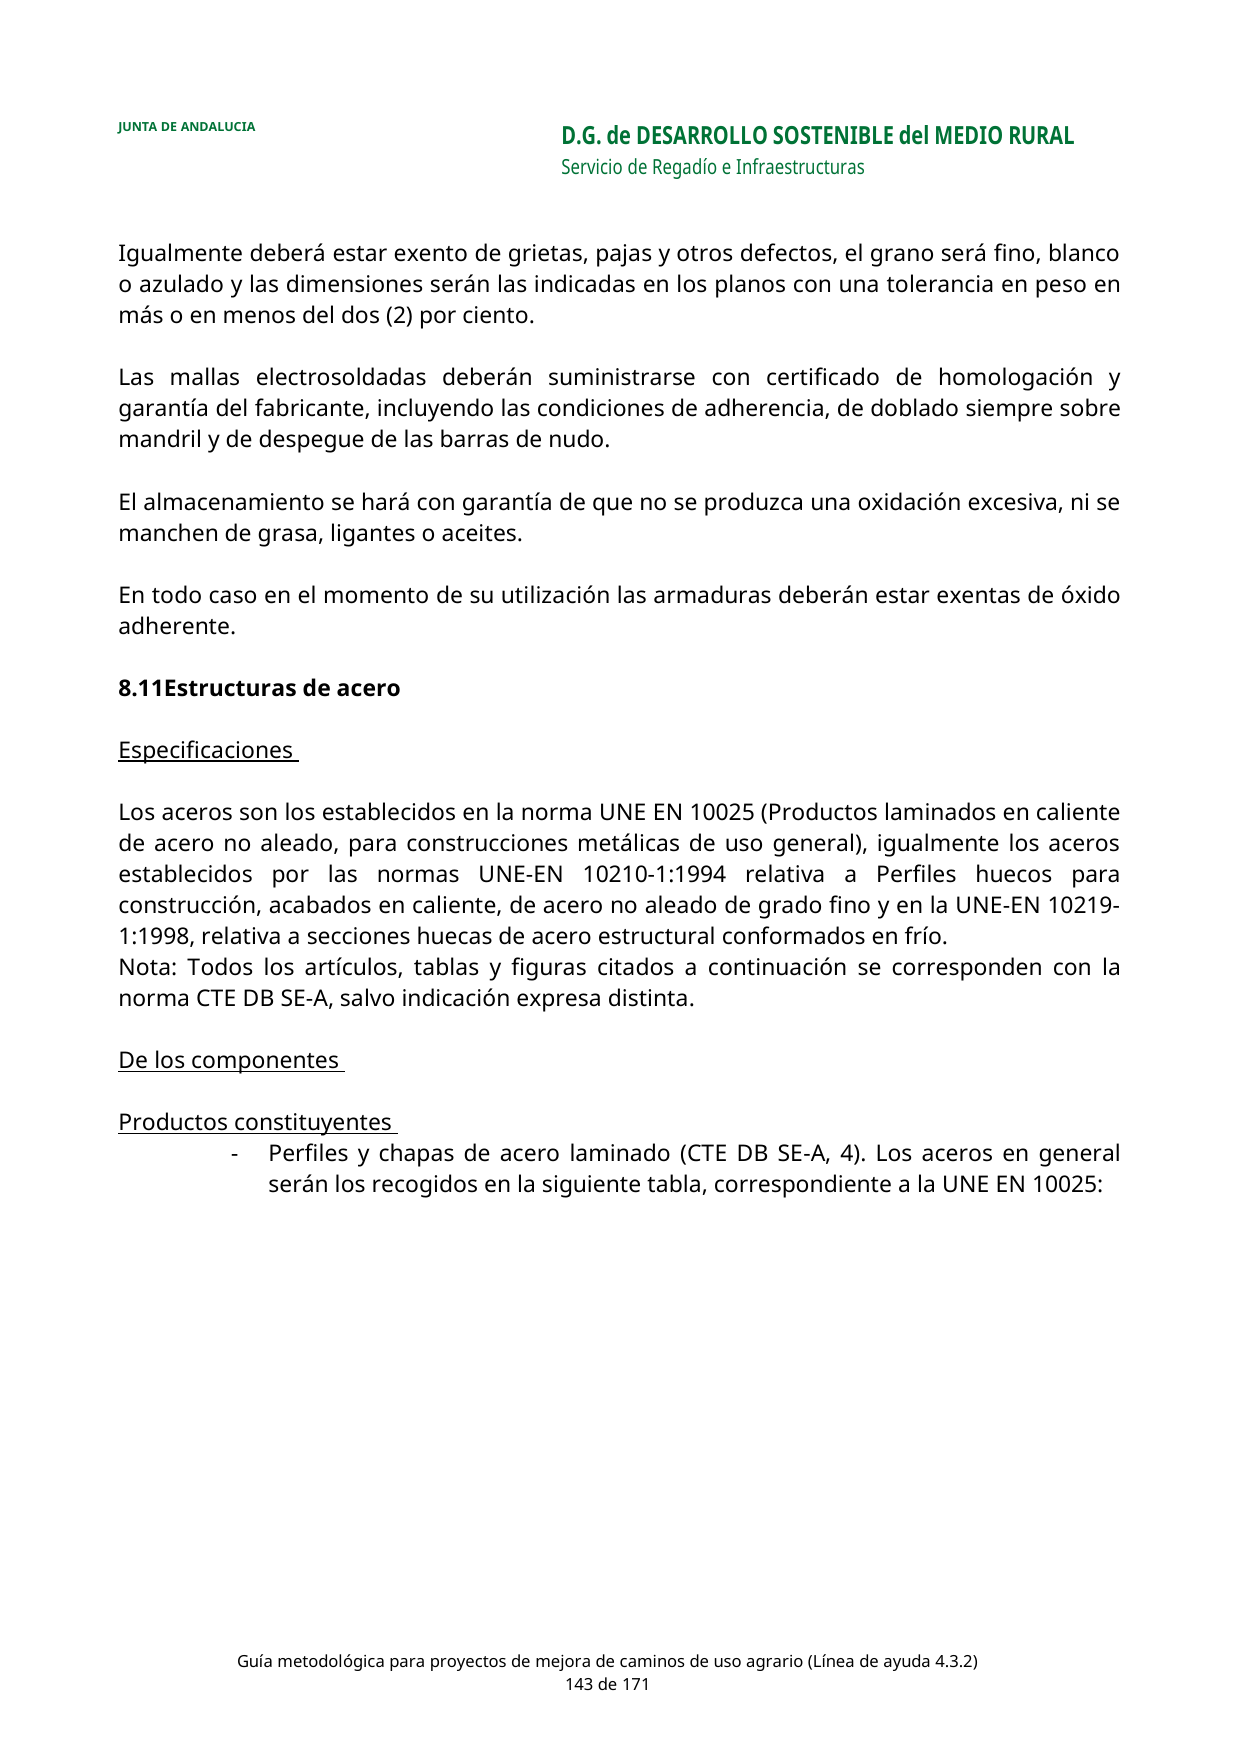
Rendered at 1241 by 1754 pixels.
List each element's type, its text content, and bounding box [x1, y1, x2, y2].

text Especificaciones [118, 734, 1122, 765]
text Igualmente deberá estar exento de grietas, pajas y otros defectos, el grano será fino, blanco o azulado y las dimensiones serán las indicadas en los planos con una tolerancia en peso en más o en menos del dos (2) por ciento. [118, 237, 1122, 330]
text Nota: Todos los artículos, tablas y figuras citados a continuación se corresponden con la norma CTE DB SE-A, salvo indicación expresa distinta. [118, 951, 1122, 1013]
text Productos constituyentes [118, 1106, 1122, 1137]
text De los componentes [118, 1044, 1122, 1075]
list 8.11Estructuras de acero [83, 672, 1122, 703]
list Perfiles y chapas de acero laminado (CTE DB SE-A, 4). Los aceros en general serán los recogidos en la siguiente tabla, correspondiente a la UNE EN 10025: [231, 1137, 1122, 1199]
text En todo caso en el momento de su utilización las armaduras deberán estar exentas de óxido adherente. [118, 579, 1122, 641]
text Los aceros son los establecidos en la norma UNE EN 10025 (Productos laminados en caliente de acero no aleado, para construcciones metálicas de uso general), igualmente los aceros establecidos por las normas UNE-EN 10210-1:1994 relativa a Perfiles huecos para construcción, acabados en caliente, de acero no aleado de grado fino y en la UNE-EN 10219-1:1998, relativa a secciones huecas de acero estructural conformados en frío. [118, 796, 1122, 951]
text Las mallas electrosoldadas deberán suministrarse con certificado de homologación y garantía del fabricante, incluyendo las condiciones de adherencia, de doblado siempre sobre mandril y de despegue de las barras de nudo. [118, 361, 1122, 454]
text El almacenamiento se hará con garantía de que no se produzca una oxidación excesiva, ni se manchen de grasa, ligantes o aceites. [118, 486, 1122, 548]
